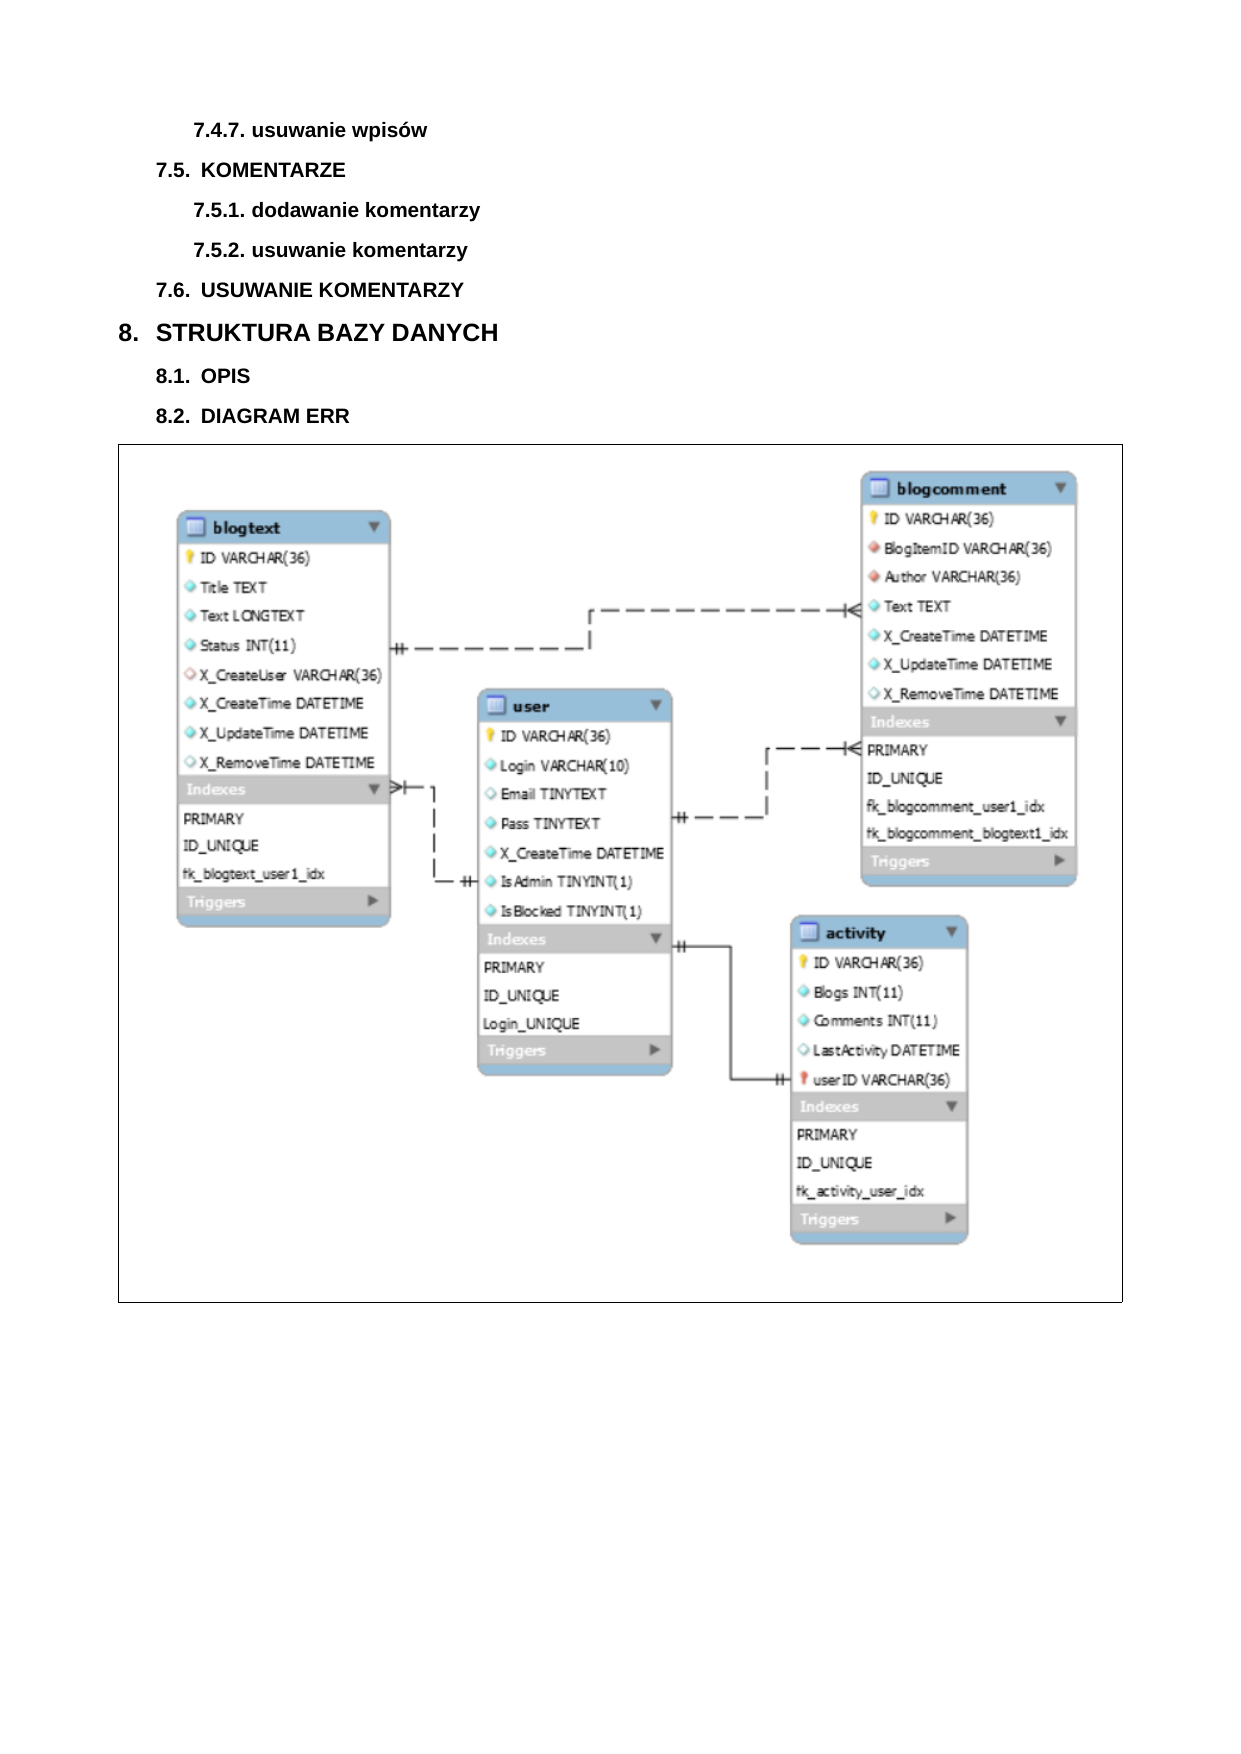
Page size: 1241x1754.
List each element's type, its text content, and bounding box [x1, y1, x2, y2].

picture [143, 449, 1097, 1272]
list Usuwanie Komentarzy [193, 238, 1122, 262]
list Opis [156, 364, 1122, 388]
list Diagram ERR [156, 404, 1122, 428]
list Dodawanie komentarzy [193, 198, 1122, 222]
list Struktura bazy danych [118, 318, 1122, 347]
table_header [119, 445, 1122, 1302]
list komentarze [156, 158, 1122, 182]
list Usuwanie wpisów [193, 118, 1122, 142]
list Usuwanie Komentarzy [156, 278, 1122, 302]
